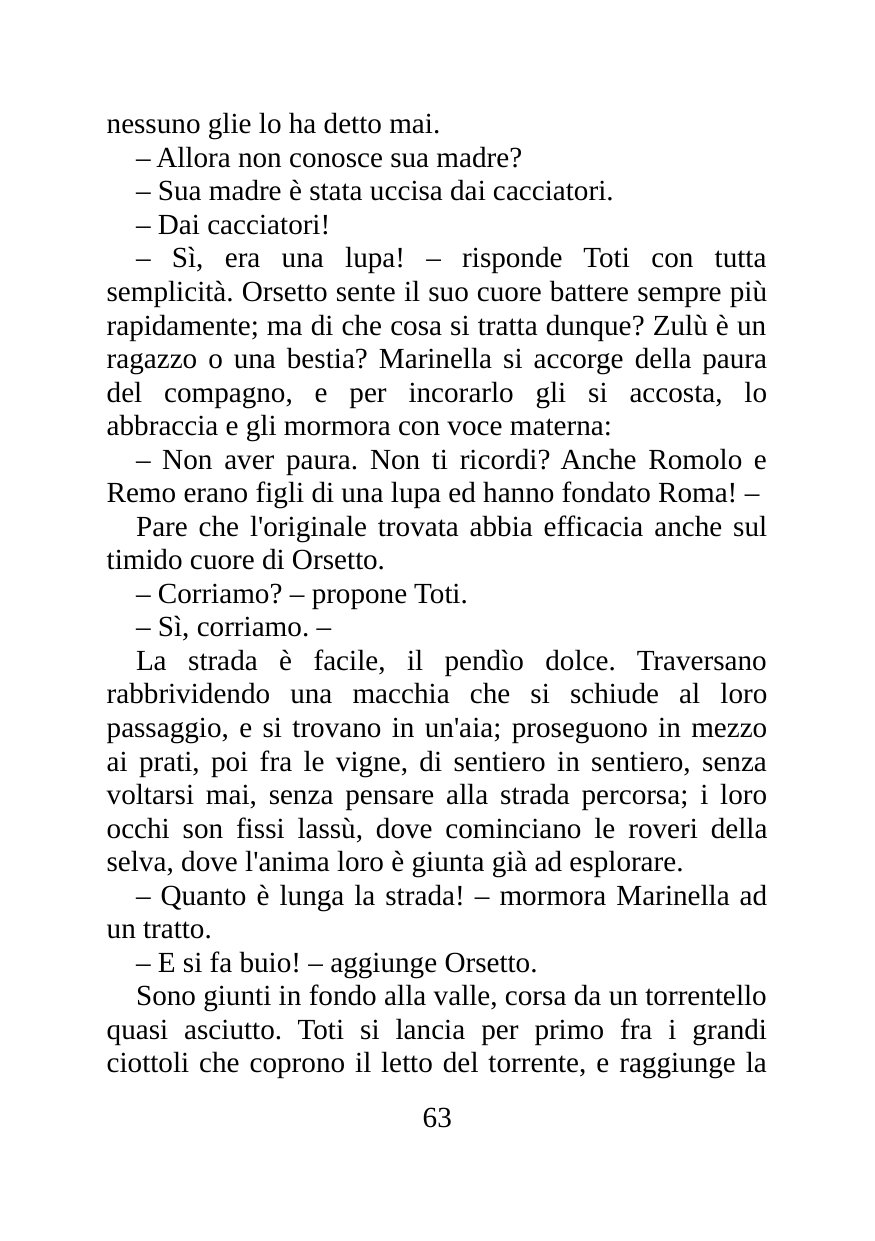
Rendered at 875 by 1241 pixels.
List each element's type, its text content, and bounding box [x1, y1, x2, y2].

text ‒ Sì, corriamo. ‒ [106, 609, 768, 643]
text ‒ Corriamo? ‒ propone Toti. [106, 576, 768, 609]
text ‒ Sì, era una lupa! ‒ risponde Toti con tutta semplicità. Orsetto sente il suo cuore battere sempre più rapidamente; ma di che cosa si tratta dunque? Zulù è un ragazzo o una bestia? Marinella si accorge della paura del compagno, e per incorarlo gli si accosta, lo abbraccia e gli mormora con voce materna: [106, 241, 768, 442]
text ‒ Allora non conosce sua madre? [106, 140, 768, 173]
text ‒ Dai cacciatori! [106, 207, 768, 241]
text ‒ Sua madre è stata uccisa dai cacciatori. [106, 173, 768, 207]
text Pare che l'originale trovata abbia efficacia anche sul timido cuore di Orsetto. [106, 509, 768, 576]
text La strada è facile, il pendìo dolce. Traversano rabbrividendo una macchia che si schiude al loro passaggio, e si trovano in un'aia; proseguono in mezzo ai prati, poi fra le vigne, di sentiero in sentiero, senza voltarsi mai, senza pensare alla strada percorsa; i loro occhi son fissi lassù, dove cominciano le roveri della selva, dove l'anima loro è giunta già ad esplorare. [106, 643, 768, 878]
text Sono giunti in fondo alla valle, corsa da un torrentello quasi asciutto. Toti si lancia per primo fra i grandi ciottoli che coprono il letto del torrente, e raggiunge la [106, 978, 768, 1079]
text ‒ E si fa buio! ‒ aggiunge Orsetto. [106, 945, 768, 978]
text nessuno glie lo ha detto mai. [106, 106, 768, 140]
text ‒ Non aver paura. Non ti ricordi? Anche Romolo e Remo erano figli di una lupa ed hanno fondato Roma! ‒ [106, 442, 768, 509]
text ‒ Quanto è lunga la strada! ‒ mormora Marinella ad un tratto. [106, 878, 768, 945]
